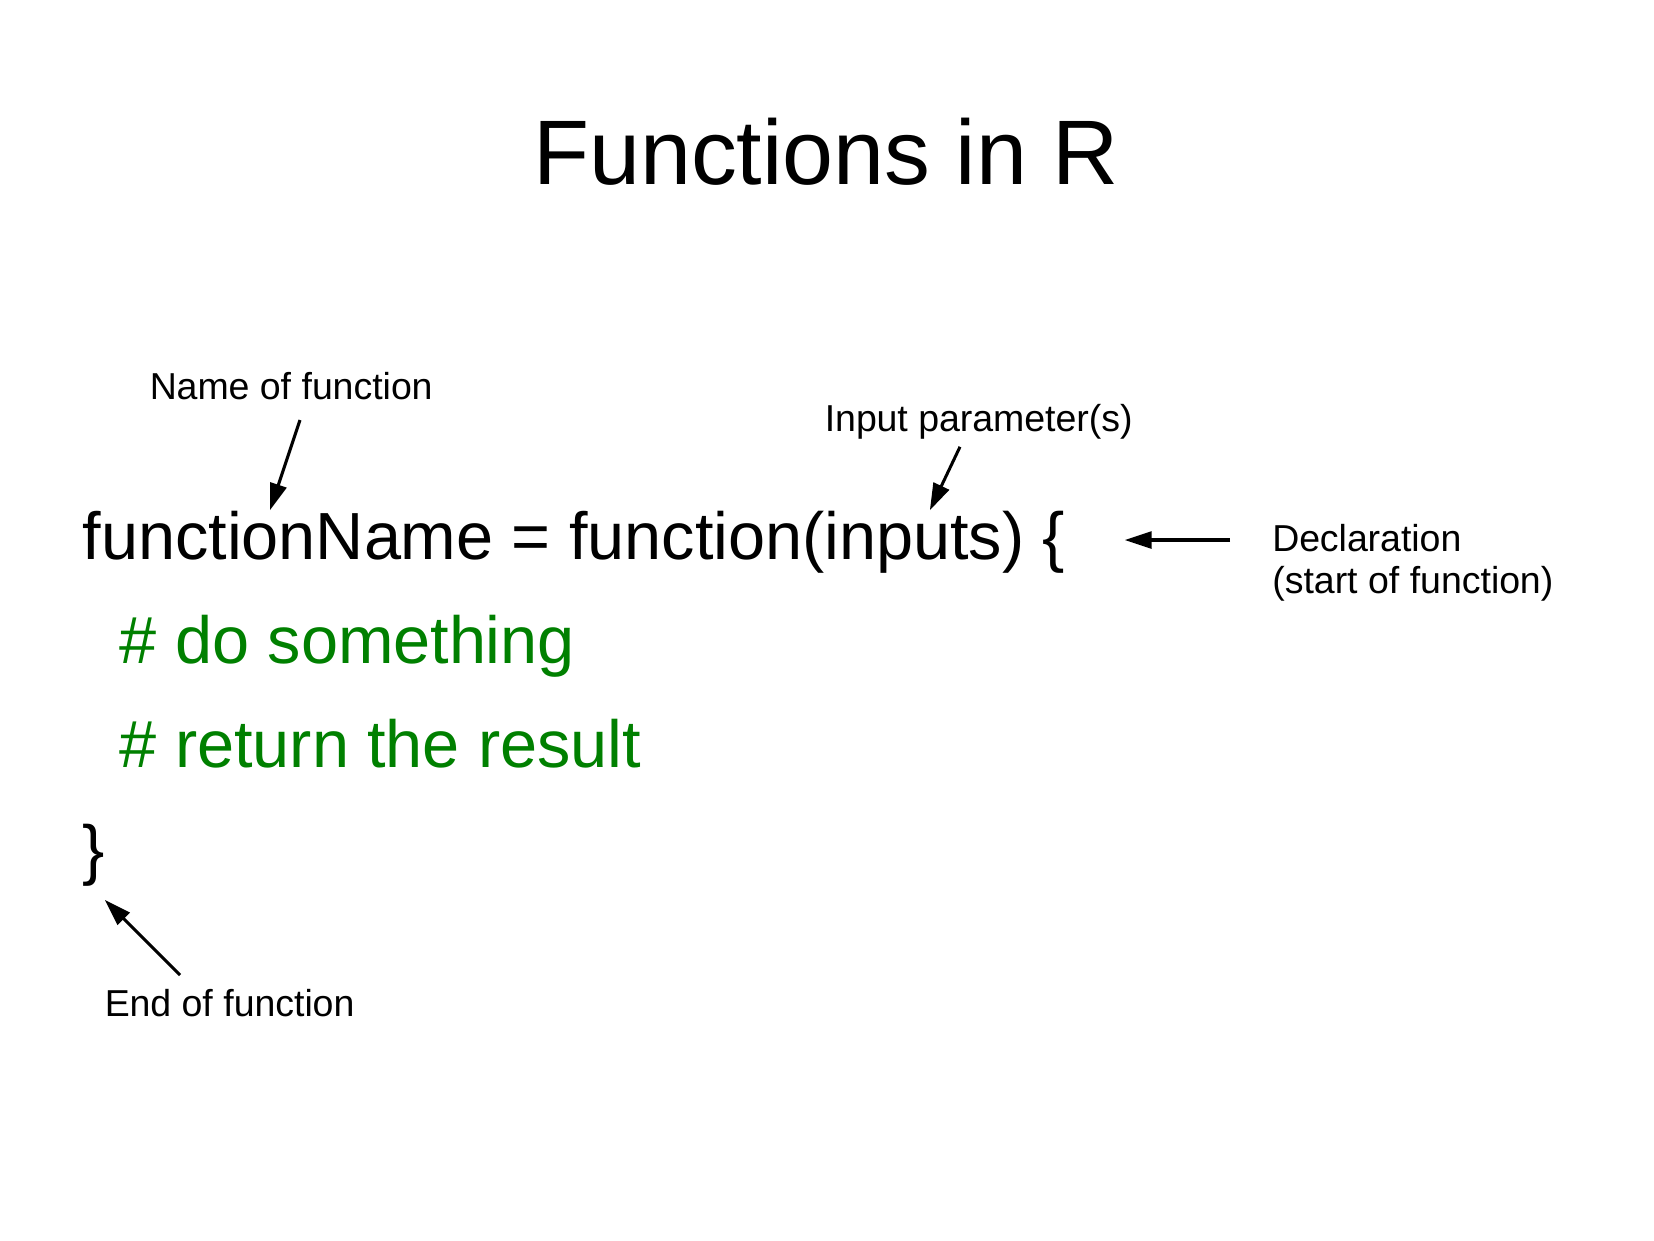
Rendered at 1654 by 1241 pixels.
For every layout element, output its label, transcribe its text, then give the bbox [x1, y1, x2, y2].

text_box Input parameter(s) [810, 390, 1148, 447]
text_box End of function [90, 975, 370, 1032]
title Functions in R [82, 49, 1571, 257]
text_box Declaration (start of function) [1257, 510, 1569, 609]
list functionName = function(inputs) { # do something # return the result } [82, 290, 1538, 1010]
text_box Name of function [135, 357, 448, 415]
